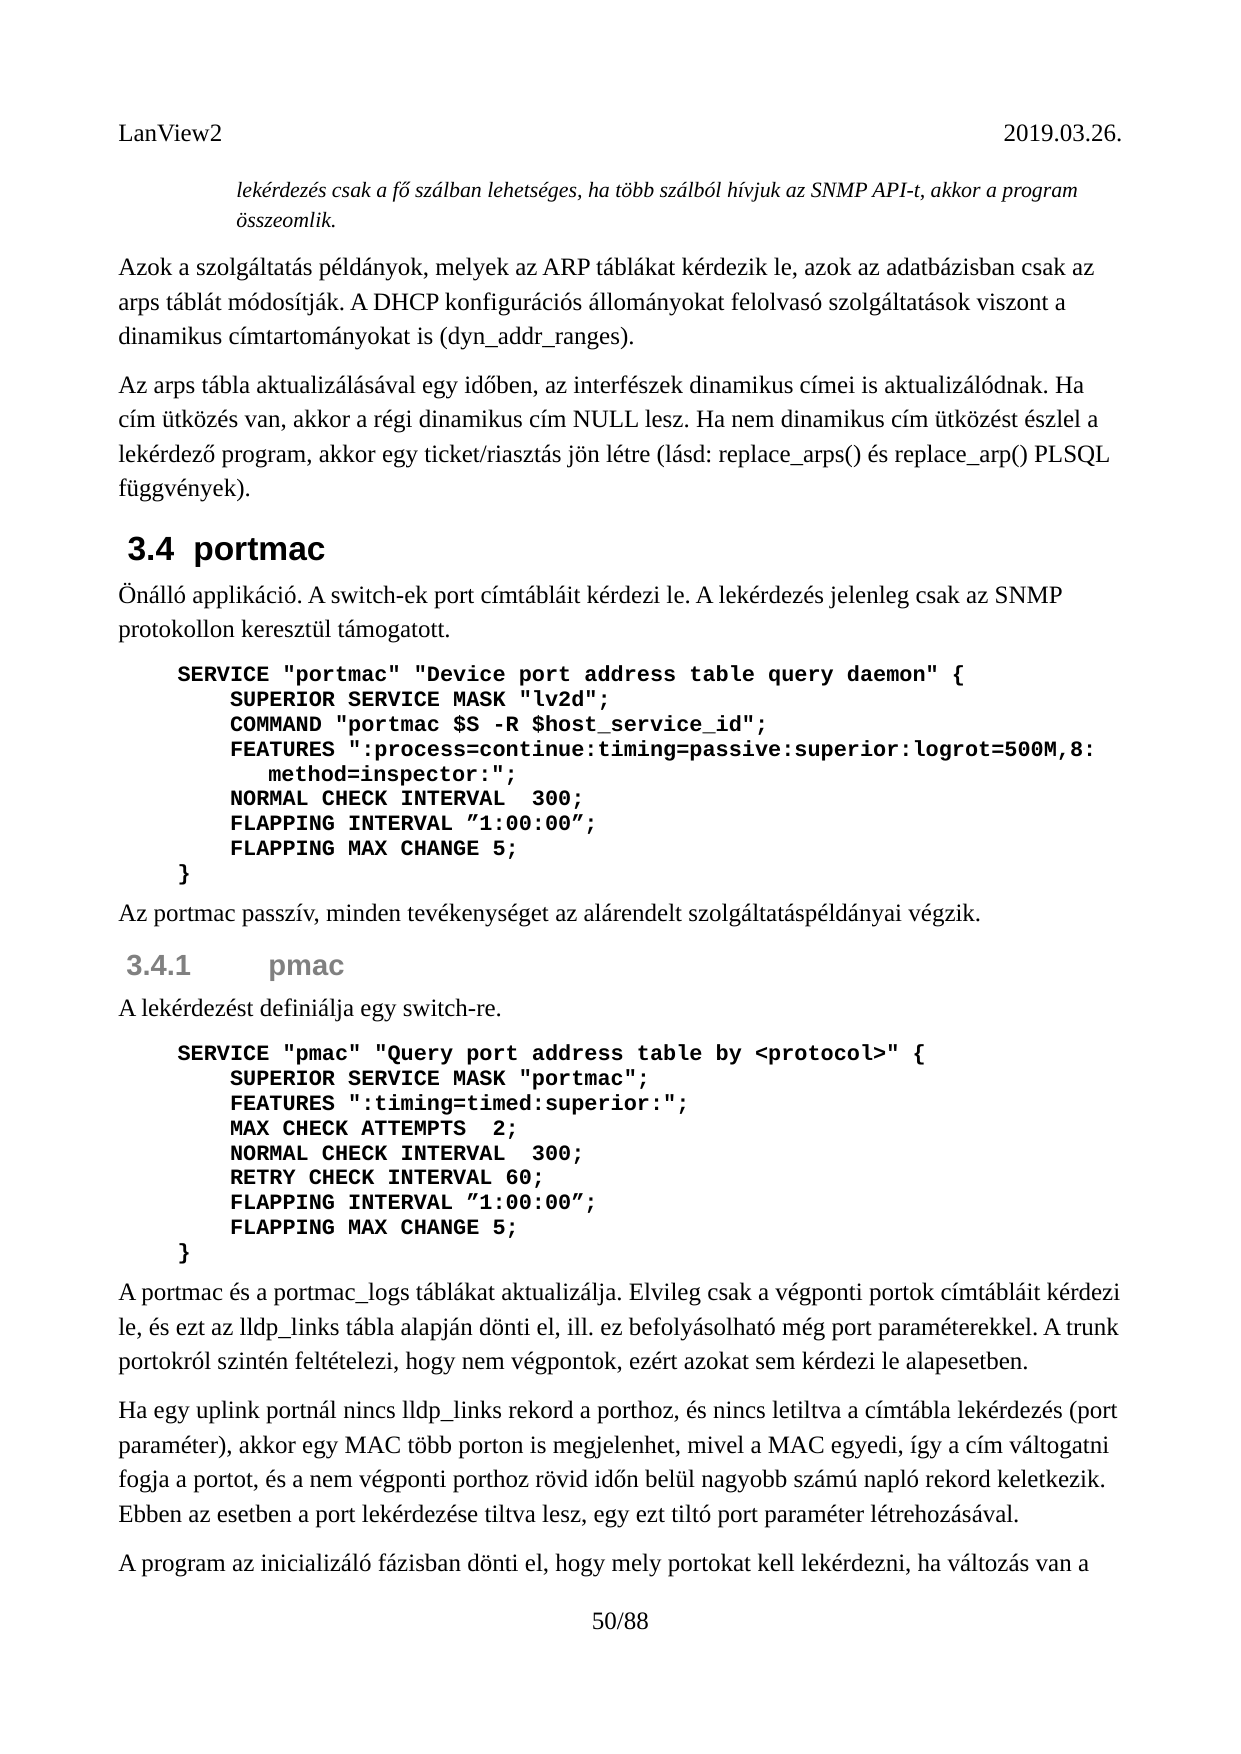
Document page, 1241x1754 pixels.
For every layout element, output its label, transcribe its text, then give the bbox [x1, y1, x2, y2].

text A portmac és a portmac_logs táblákat aktualizálja. Elvileg csak a végponti portok címtábláit kérdezi le, és ezt az lldp_links tábla alapján dönti el, ill. ez befolyásolható még port paraméterekkel. A trunk portokról szintén feltételezi, hogy nem végpontok, ezért azokat sem kérdezi le alapesetben. [118, 1277, 1122, 1375]
text Ha egy uplink portnál nincs lldp_links rekord a porthoz, és nincs letiltva a címtábla lekérdezés (port paraméter), akkor egy MAC több porton is megjelenhet, mivel a MAC egyedi, így a cím váltogatni fogja a portot, és a nem végponti porthoz rövid időn belül nagyobb számú napló rekord keletkezik. Ebben az esetben a port lekérdezése tiltva lesz, egy ezt tiltó port paraméter létrehozásával. [118, 1396, 1122, 1528]
text Önálló applikáció. A switch-ek port címtábláit kérdezi le. A lekérdezés jelenleg csak az SNMP protokollon keresztül támogatott. [118, 580, 1122, 643]
text lekérdezés csak a fő szálban lehetséges, ha több szálból hívjuk az SNMP API-t, akkor a program összeomlik. [118, 177, 1122, 232]
text SERVICE "portmac" "Device port address table query daemon" { SUPERIOR SERVICE MASK "lv2d"; COMMAND "portmac $S -R $host_service_id"; FEATURES ":process=continue:timing=passive:superior:logrot=500M,8: method=inspector:"; NORMAL CHECK INTERVAL 300; FLAPPING INTERVAL ”1:00:00”; FLAPPING MAX CHANGE 5; } [177, 663, 1122, 887]
text Az portmac passzív, minden tevékenységet az alárendelt szolgáltatáspéldányai végzik. [118, 898, 1122, 927]
text A program az inicializáló fázisban dönti el, hogy mely portokat kell lekérdezni, ha változás van a [118, 1548, 1122, 1577]
text A lekérdezést definiálja egy switch-re. [118, 993, 1122, 1022]
text Azok a szolgáltatás példányok, melyek az ARP táblákat kérdezik le, azok az adatbázisban csak az arps táblát módosítják. A DHCP konfigurációs állományokat felolvasó szolgáltatások viszont a dinamikus címtartományokat is (dyn_addr_ranges). [118, 252, 1122, 350]
text Az arps tábla aktualizálásával egy időben, az interfészek dinamikus címei is aktualizálódnak. Ha cím ütközés van, akkor a régi dinamikus cím NULL lesz. Ha nem dinamikus cím ütközést észlel a lekérdező program, akkor egy ticket/riasztás jön létre (lásd: replace_arps() és replace_arp() PLSQL függvények). [118, 370, 1122, 502]
subtitle portmac [118, 529, 1122, 567]
subtitle pmac [118, 947, 1122, 981]
text SERVICE "pmac" "Query port address table by <protocol>" { SUPERIOR SERVICE MASK "portmac"; FEATURES ":timing=timed:superior:"; MAX CHECK ATTEMPTS 2; NORMAL CHECK INTERVAL 300; RETRY CHECK INTERVAL 60; FLAPPING INTERVAL ”1:00:00”; FLAPPING MAX CHANGE 5; } [177, 1043, 1122, 1266]
